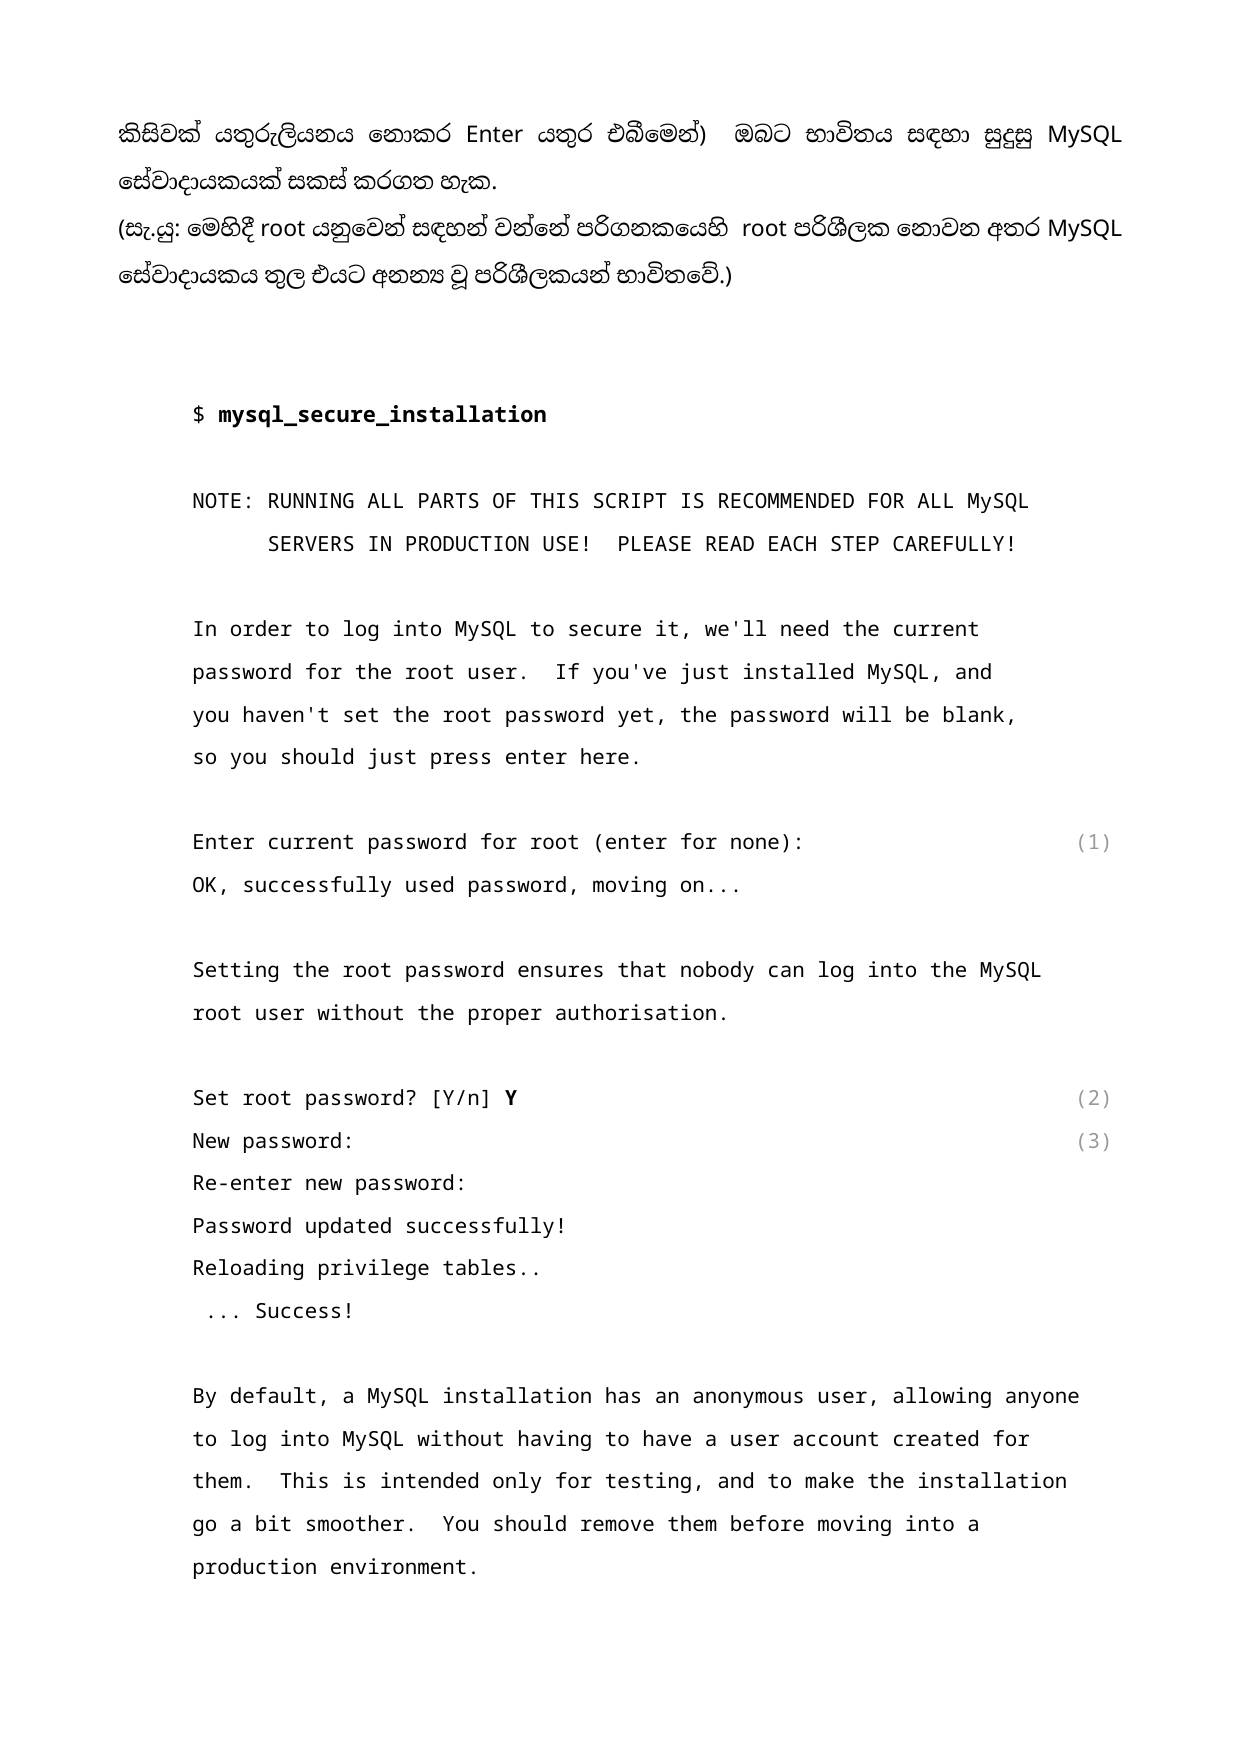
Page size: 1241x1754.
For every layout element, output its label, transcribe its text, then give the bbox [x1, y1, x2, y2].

text $ mysql_secure_installation [192, 399, 1122, 429]
text NOTE: RUNNING ALL PARTS OF THIS SCRIPT IS RECOMMENDED FOR ALL MySQL [192, 487, 1122, 515]
text you haven't set the root password yet, the password will be blank, [192, 700, 1122, 728]
text In order to log into MySQL to secure it, we'll need the current [192, 614, 1122, 643]
text root user without the proper authorisation. [192, 998, 1122, 1026]
text Reloading privilege tables.. [192, 1253, 1122, 1282]
text Set root password? [Y/n] Y (2) [192, 1083, 1122, 1112]
text production environment. [192, 1552, 1122, 1580]
text them. This is intended only for testing, and to make the installation [192, 1467, 1122, 1495]
text (සැ.යු: මෙහිදී root යනුවෙන් සඳහන් වන්නේ පරිගනකයෙහි root පරිශීලක නොවන අතර MySQL සේවාදායකය තුල එයට අනන්‍ය වූ පරිශීලකයන් භාවිතවේ.) [118, 212, 1122, 290]
text New password: (3) [192, 1126, 1122, 1154]
text SERVERS IN PRODUCTION USE! PLEASE READ EACH STEP CAREFULLY! [192, 529, 1122, 558]
text Setting the root password ensures that nobody can log into the MySQL [192, 955, 1122, 984]
text By default, a MySQL installation has an anonymous user, allowing anyone [192, 1381, 1122, 1410]
text so you should just press enter here. [192, 742, 1122, 771]
text කිසිවක් යතුරුලියනය නොකර Enter යතුර එබීමෙන්) ඔබට භාවිතය සඳහා සුදුසු MySQL සේවාදායකයක් සකස් කරගත හැක. [118, 118, 1122, 196]
text password for the root user. If you've just installed MySQL, and [192, 657, 1122, 686]
text Re-enter new password: [192, 1168, 1122, 1197]
text Enter current password for root (enter for none): (1) [192, 827, 1122, 856]
text go a bit smoother. You should remove them before moving into a [192, 1509, 1122, 1538]
text to log into MySQL without having to have a user account created for [192, 1424, 1122, 1452]
text OK, successfully used password, moving on... [192, 870, 1122, 898]
text ... Success! [192, 1296, 1122, 1324]
text Password updated successfully! [192, 1211, 1122, 1239]
